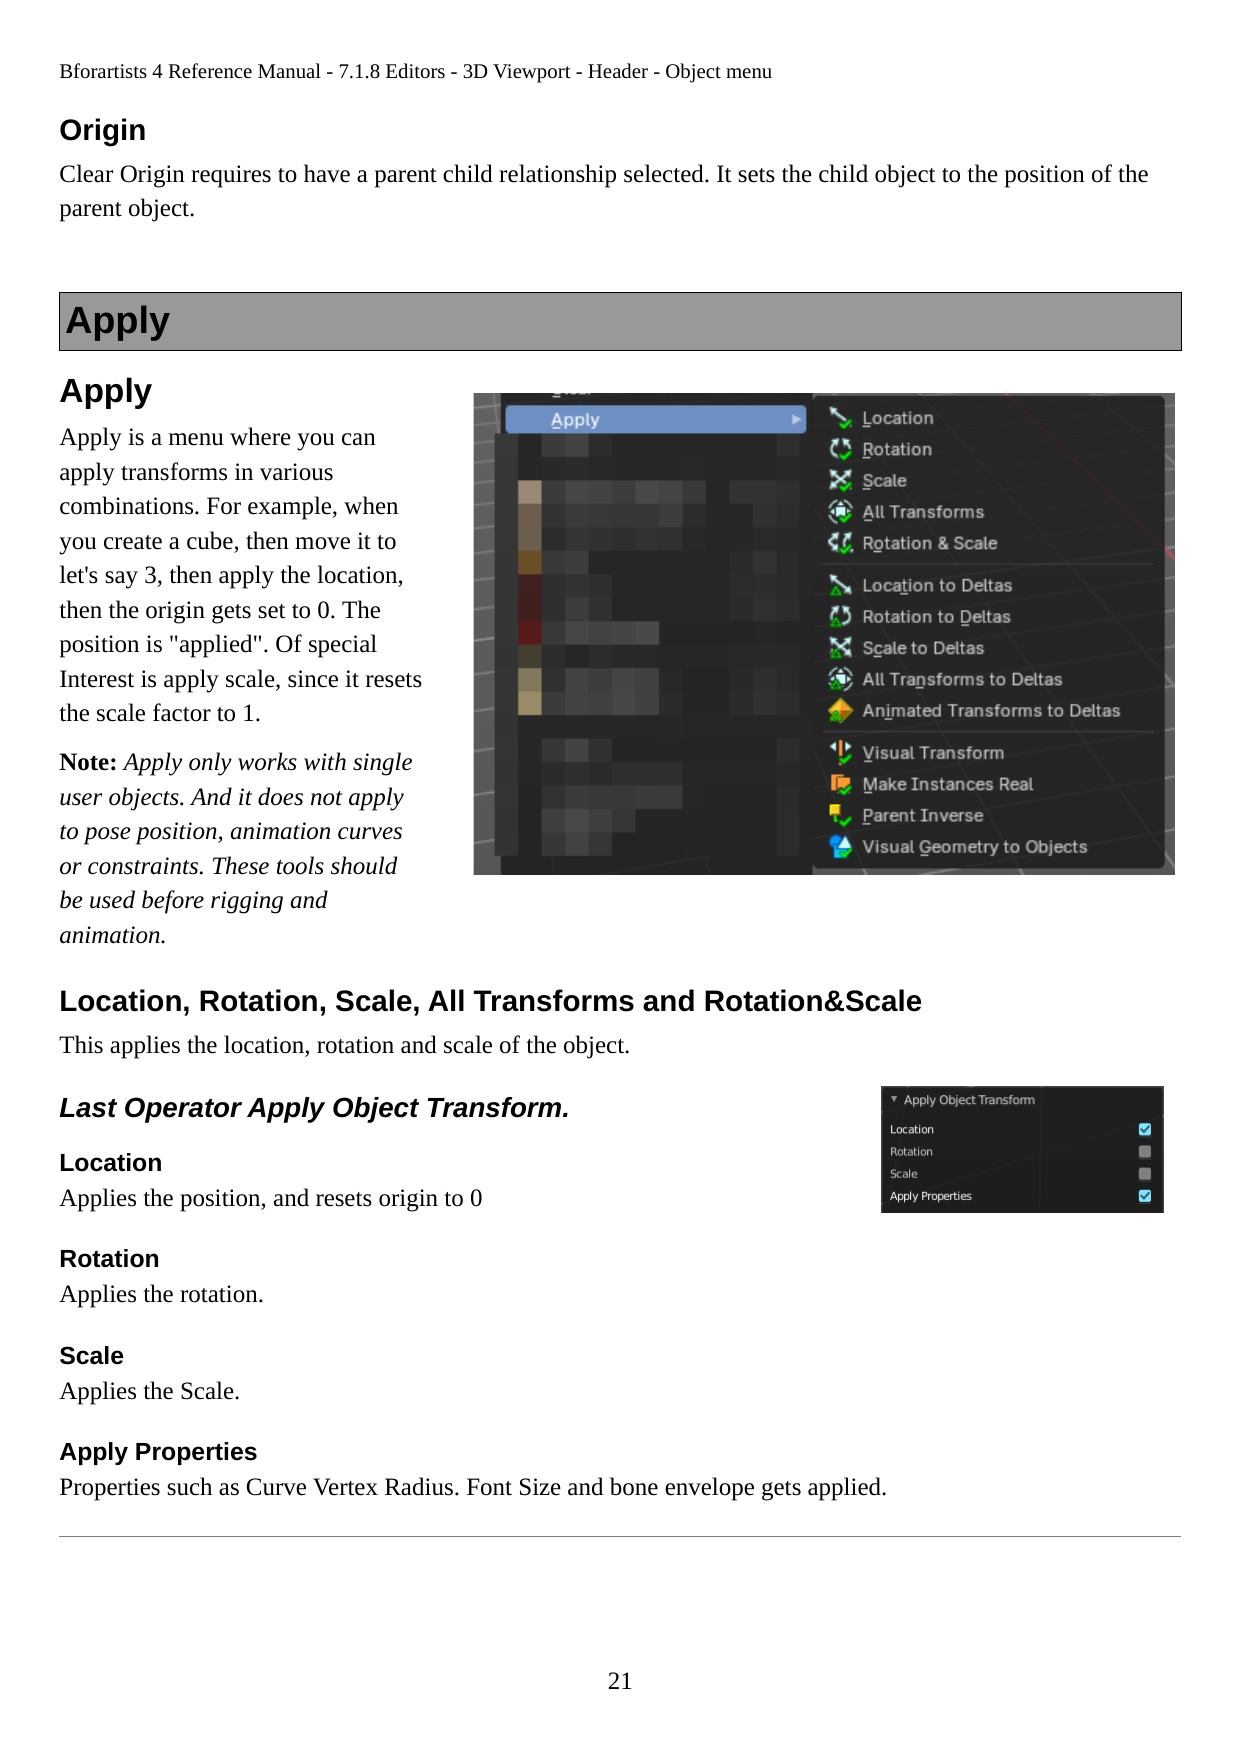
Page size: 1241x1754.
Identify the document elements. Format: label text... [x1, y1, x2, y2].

text Applies the position, and resets origin to 0 [59, 1183, 881, 1212]
subtitle Location, Rotation, Scale, All Transforms and Rotation&Scale [59, 983, 1181, 1017]
text This applies the location, rotation and scale of the object. [59, 1030, 1181, 1058]
text Applies the rotation. [59, 1279, 1181, 1308]
table_header Apply [60, 293, 1181, 350]
subtitle Scale [59, 1341, 1181, 1369]
subtitle [1164, 1148, 1181, 1177]
text Applies the Scale. [59, 1376, 1181, 1404]
subtitle Apply Properties [59, 1437, 1181, 1466]
text Note: Apply only works with single user objects. And it does not apply to pose position, animation curves or constraints. These tools should be used before rigging and animation. [59, 747, 1181, 948]
subtitle Rotation [59, 1244, 1181, 1273]
text Apply is a menu where you can apply transforms in various combinations. For example, when you create a cube, then move it to let's say 3, then apply the location, then the origin gets set to 0. The position is "applied". Of special Interest is apply scale, since it resets the scale factor to 1. [59, 422, 473, 727]
text Clear Origin requires to have a parent child relationship selected. It sets the child object to the position of the parent object. [59, 159, 1181, 222]
subtitle Location [59, 1148, 881, 1177]
subtitle Origin [59, 113, 1181, 147]
subtitle Apply [59, 371, 1181, 410]
subtitle Last Operator Apply Object Transform. [59, 1091, 881, 1123]
picture [473, 393, 1175, 875]
picture [881, 1086, 1164, 1213]
text Properties such as Curve Vertex Radius. Font Size and bone envelope gets applied. [59, 1472, 1181, 1501]
